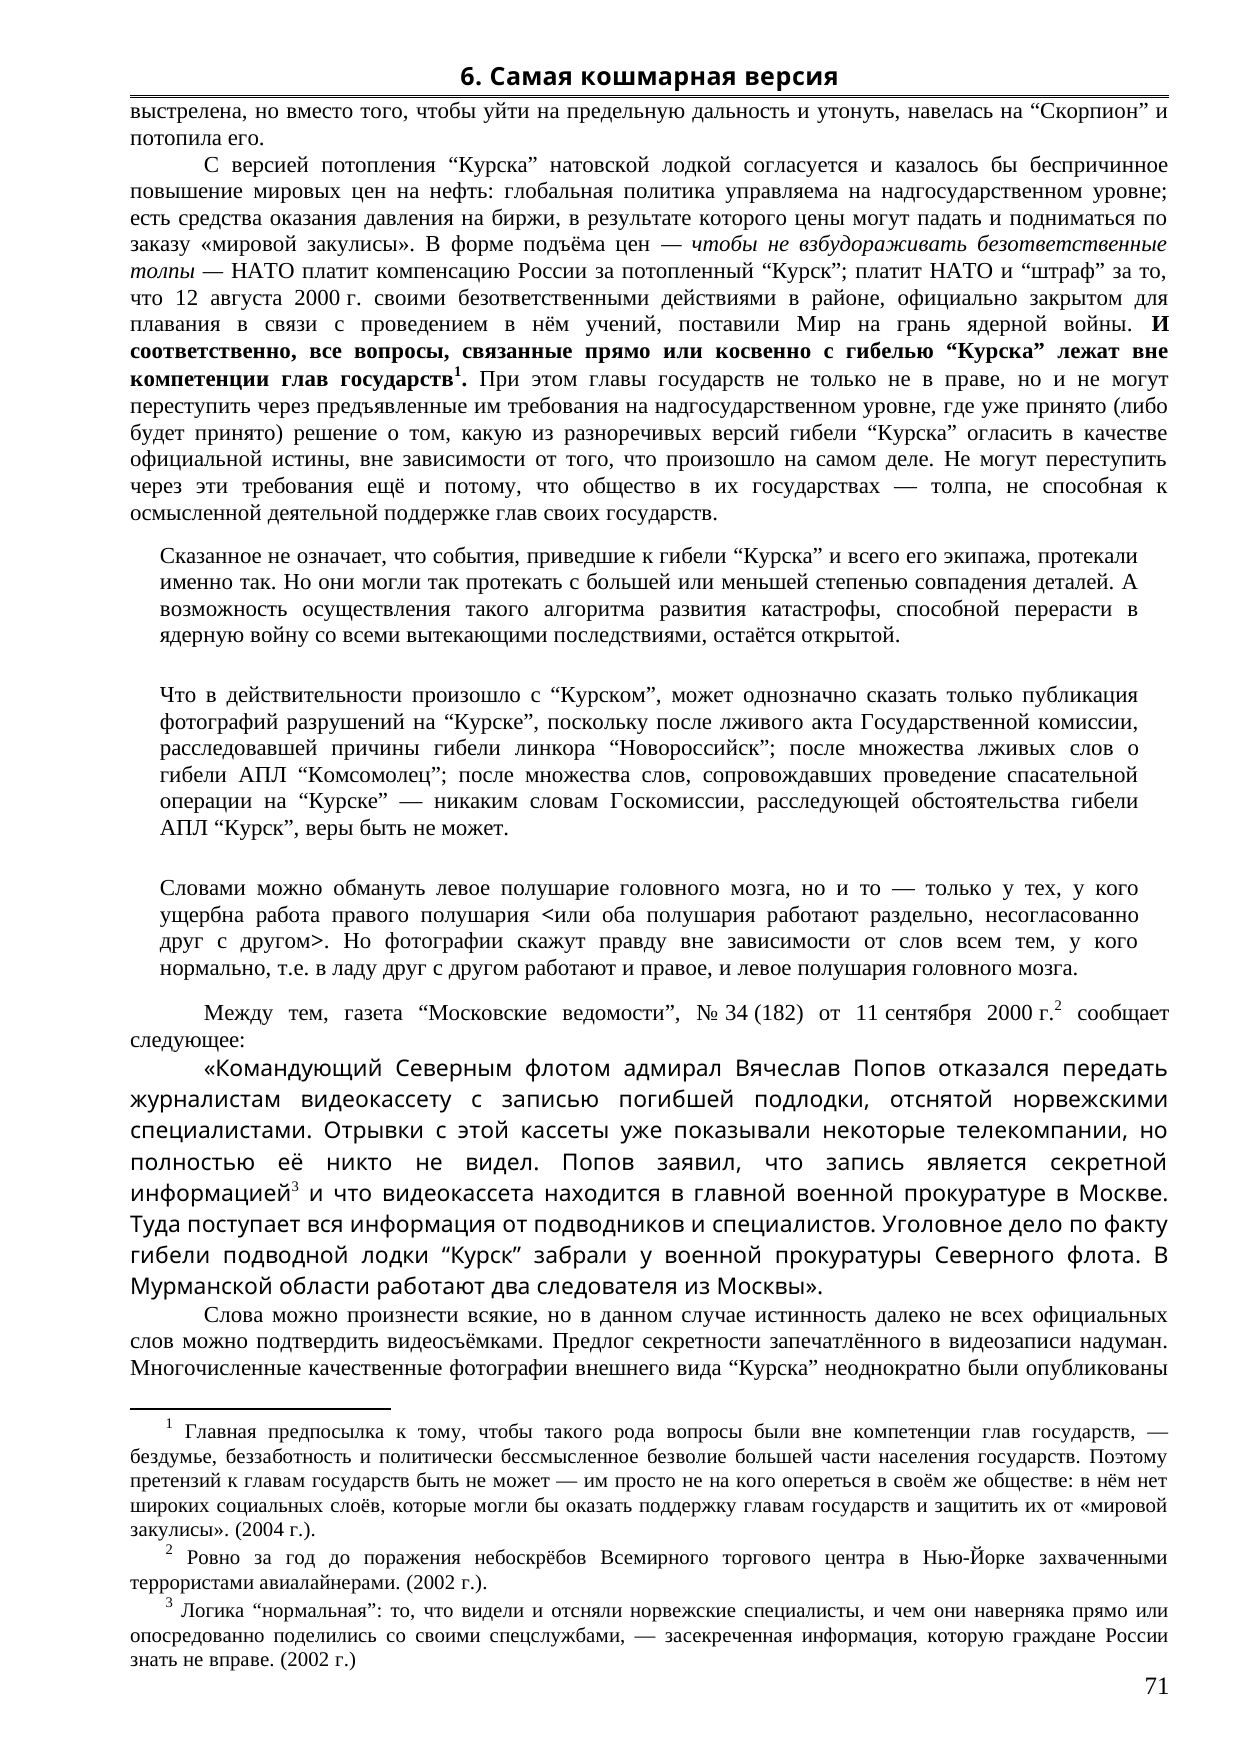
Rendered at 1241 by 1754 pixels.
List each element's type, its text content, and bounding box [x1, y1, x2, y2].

text С версией потопления “Курска” натовской лодкой согласуется и казалось бы беспричинное повышение мировых цен на нефть: глобальная политика управляема на надгосударственном уровне; есть средства оказания давления на биржи, в результате которого цены могут падать и подниматься по заказу «мировой закулисы». В форме подъёма цен — чтобы не взбудораживать безответственные толпы — НАТО платит компенсацию России за потопленный “Курск”; платит НАТО и “штраф” за то, что 12 августа 2000 г. своими безответственными действиями в районе, официально закрытом для плавания в связи с проведением в нём учений, поставили Мир на грань ядерной войны. И соответственно, все вопросы, связанные прямо или косвенно с гибелью “Курска” лежат вне компетенции глав государств. При этом главы государств не только не в праве, но и не могут переступить через предъявленные им требования на надгосударственном уровне, где уже принято (либо будет принято) решение о том, какую из разноречивых версий гибели “Курска” огласить в качестве официальной истины, вне зависимости от того, что произошло на самом деле. Не могут переступить через эти требования ещё и потому, что общество в их государствах — толпа, не способная к осмысленной деятельной поддержке глав своих государств. [130, 151, 1169, 525]
text Сказанное не означает, что события, приведшие к гибели “Курска” и всего его экипажа, протекали именно так. Но они могли так протекать с большей или меньшей степенью совпадения деталей. А возможность осуществления такого алгоритма развития катастрофы, способной перерасти в ядерную войну со всеми вытекающими последствиями, остаётся открытой. [159, 542, 1140, 648]
text Слова можно произнести всякие, но в данном случае истинность далеко не всех официальных слов можно подтвердить видеосъёмками. Предлог секретности запечатлённого в видеозаписи надуман. Многочисленные качественные фотографии внешнего вида “Курска” неоднократно были опубликованы [130, 1301, 1169, 1380]
text Между тем, газета “Московские ведомости”, № 34 (182) от 11 сентября 2000 г. сообщает следующее: [130, 997, 1169, 1052]
text Ровно за год до поражения небоскрёбов Всемирного торгового центра в Нью-Йорке захваченными террористами авиалайнерами. (2002 г.). [130, 1541, 1169, 1594]
text выстрелена, но вместо того, чтобы уйти на предельную дальность и утонуть, навелась на “Скорпион” и потопила его. [130, 98, 1169, 151]
text Что в действительности произошло с “Курском”, может однозначно сказать только публикация фотографий разрушений на “Курске”, поскольку после лживого акта Государственной комиссии, расследовавшей причины гибели линкора “Новорос­сийск”; после множества лживых слов о гибели АПЛ “Комсомолец”; после множества слов, сопровождавших проведение спасательной операции на “Курске” — никаким словам Госкомиссии, расследующей обстоятельства гибели АПЛ “Курск”, веры быть не может. [159, 681, 1140, 841]
text Главная предпосылка к тому, чтобы такого рода вопросы были вне компетенции глав государств, — бездумье, беззаботность и политически бессмысленное безволие большей части населения государств. Поэтому претензий к главам государств быть не может — им просто не на кого опереться в своём же обществе: в нём нет широких социальных слоёв, которые могли бы оказать поддержку главам государств и защитить их от «мировой закулисы». (2004 г.). [130, 1415, 1169, 1541]
text Логика “нормальная”: то, что видели и отсняли норвежские специалисты, и чем они наверняка прямо или опосредованно поделились со своими спецслужбами, — засекреченная информация, которую граждане России знать не вправе. (2002 г.) [130, 1594, 1169, 1671]
text «Командующий Северным флотом адмирал Вячеслав Попов отказался передать журналистам видеокассету с записью погибшей подлодки, отснятой норвежскими специалистами. Отрывки с этой кассеты уже показывали некоторые телекомпании, но полностью её никто не видел. Попов заявил, что запись является секретной информацией и что видеокассета находится в главной военной прокуратуре в Москве. Туда поступает вся информация от подводников и специалистов. Уголовное дело по факту гибели подводной лодки “Курск” забрали у военной прокуратуры Северного флота. В Мурманской области работают два следователя из Москвы». [130, 1052, 1169, 1301]
text Словами можно обмануть левое полушарие головного мозга, но и то — только у тех, у кого ущербна работа правого полушария <или оба полушария работают раздельно, несогласованно друг с другом>. Но фотографии скажут правду вне зависимости от слов всем тем, у кого нормально, т.е. в ладу друг с другом работают и правое, и левое полушария головного мозга. [159, 874, 1140, 980]
